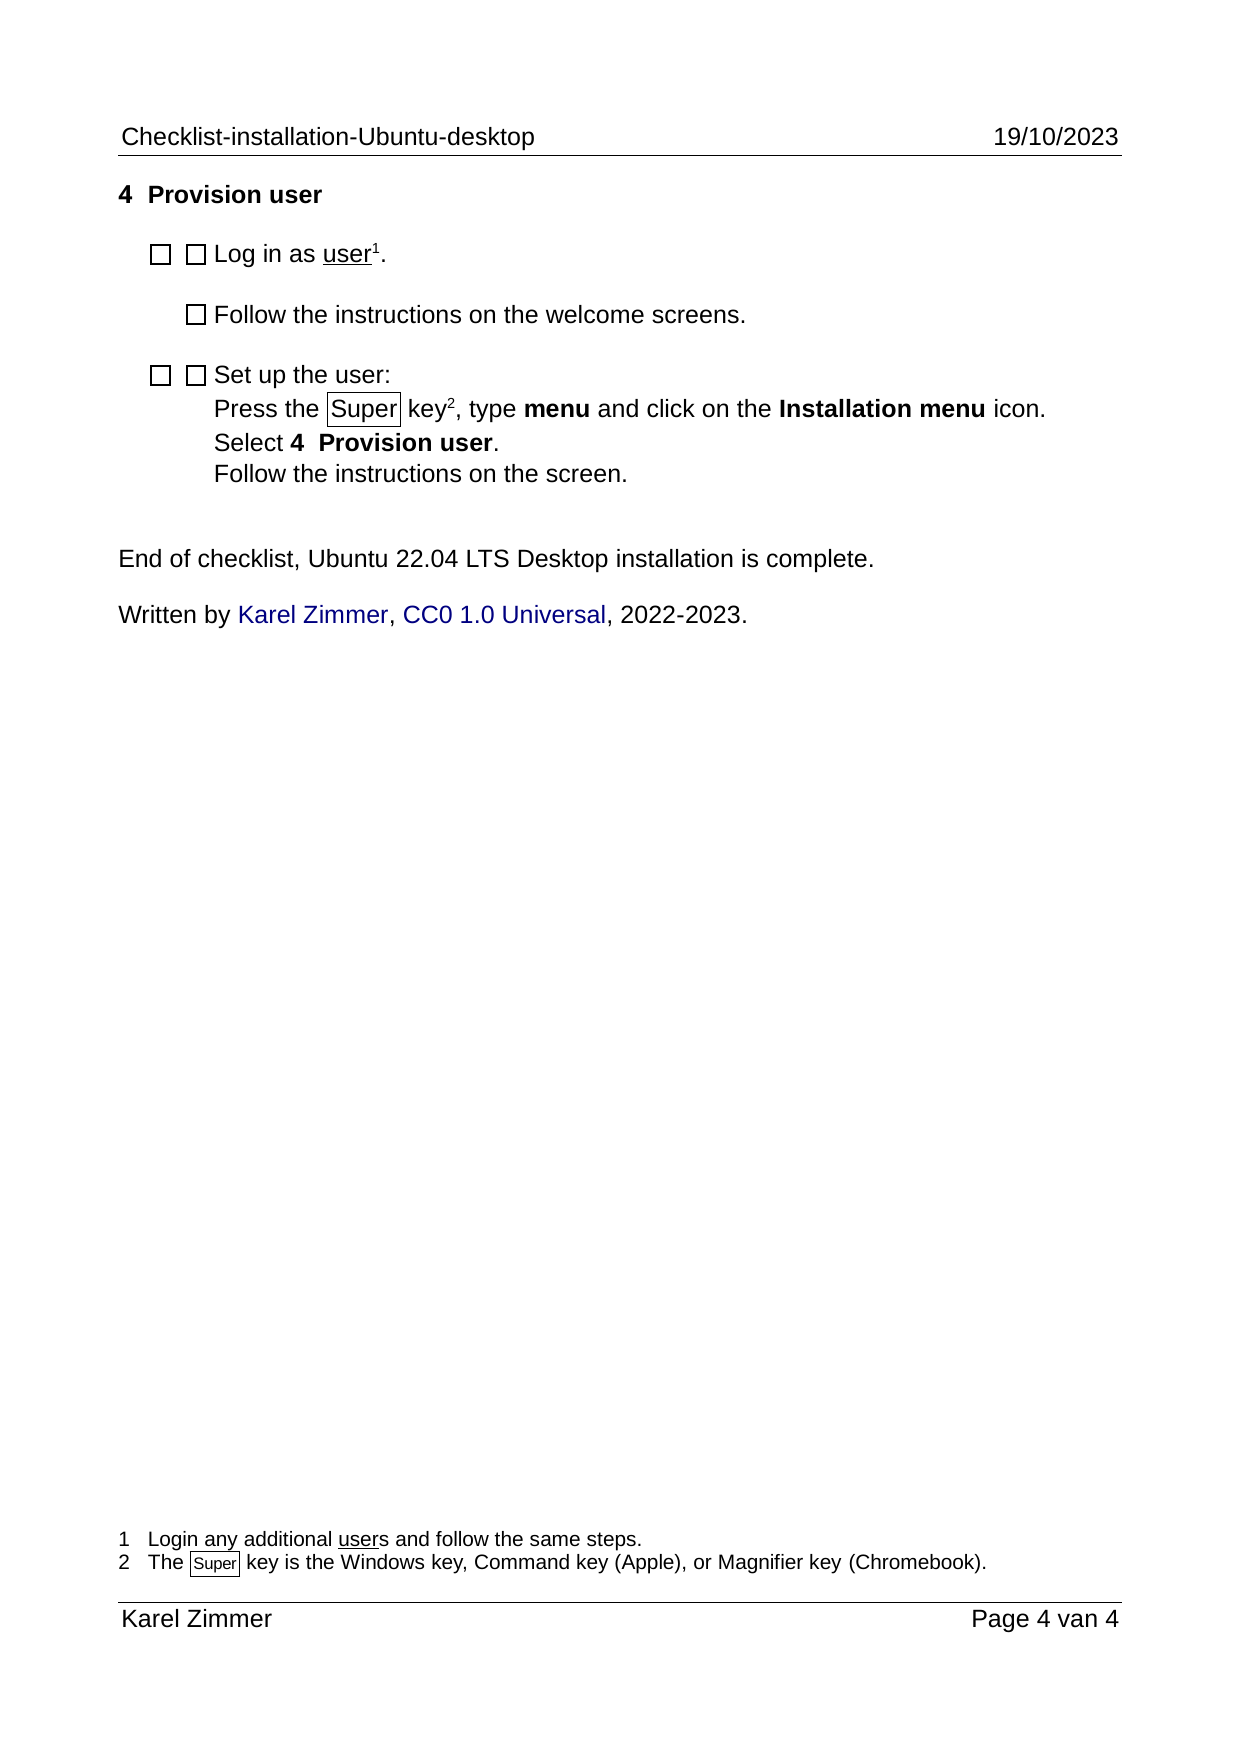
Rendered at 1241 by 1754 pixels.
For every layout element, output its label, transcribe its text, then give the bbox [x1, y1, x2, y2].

table_cell [118, 330, 142, 360]
table_header [118, 239, 142, 269]
table_cell [142, 428, 177, 458]
table_cell [142, 360, 177, 391]
table_cell Follow the instructions on the screen. [213, 458, 1122, 489]
table_cell [142, 458, 177, 489]
text Written by Karel Zimmer, CC0 1.0 Universal, 2022-2023. [118, 601, 1122, 629]
table_cell [177, 300, 213, 330]
table_cell [118, 269, 142, 300]
table_cell [142, 330, 177, 360]
table_header Log in as USER. [213, 239, 1122, 269]
table_cell [177, 269, 213, 300]
text End of checklist, Ubuntu 22.04 LTS Desktop installation is complete. [118, 545, 1122, 573]
table_cell [118, 300, 142, 330]
table_cell Follow the instructions on the welcome screens. [213, 300, 1122, 330]
table_header [177, 239, 213, 269]
table_cell Set up the user: [213, 360, 1122, 391]
table_cell [213, 330, 1122, 360]
table_cell [177, 391, 213, 428]
table_header [142, 239, 177, 269]
table_cell [118, 428, 142, 458]
table_cell [142, 300, 177, 330]
table_cell [118, 458, 142, 489]
table_cell [177, 428, 213, 458]
table_cell [118, 360, 142, 391]
table_cell [142, 391, 177, 428]
table_cell Select 4 Provision user. [213, 428, 1122, 458]
table_cell [213, 269, 1122, 300]
table_cell [177, 360, 213, 391]
list Provision user [118, 177, 1122, 211]
table_cell [177, 458, 213, 489]
table_cell [142, 269, 177, 300]
table_cell [177, 330, 213, 360]
table_cell [118, 391, 142, 428]
table_cell Press the Super key, type menu and click on the Installation menu icon. [213, 391, 1122, 428]
